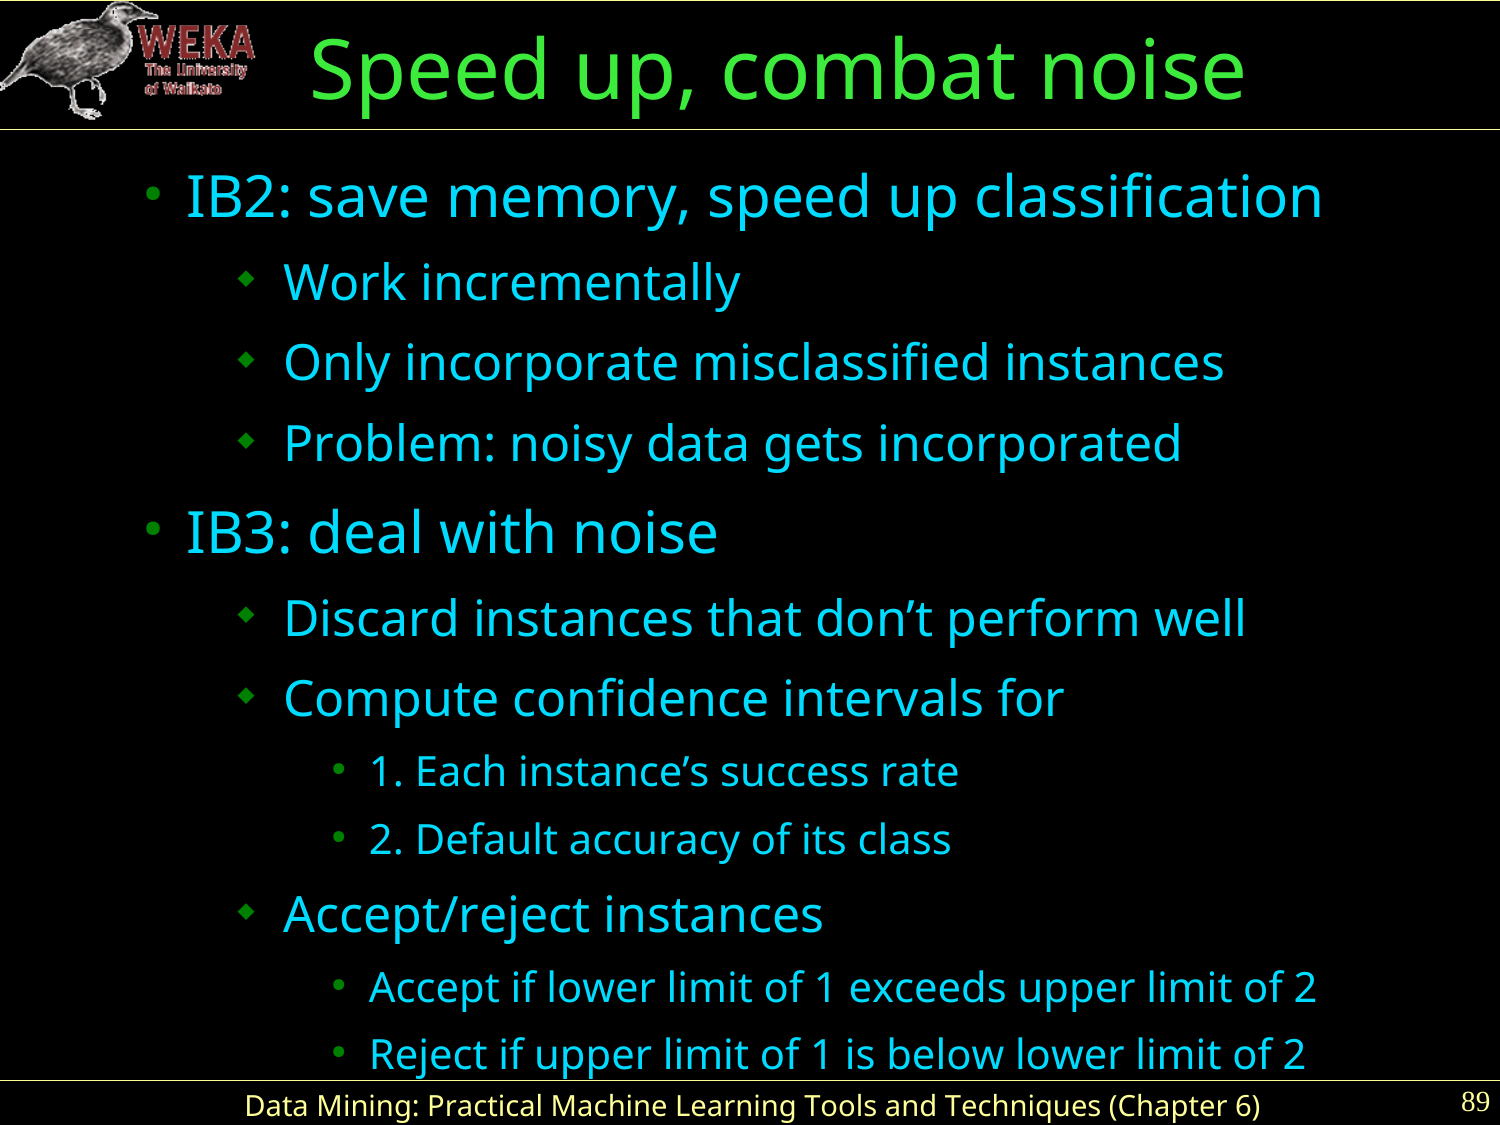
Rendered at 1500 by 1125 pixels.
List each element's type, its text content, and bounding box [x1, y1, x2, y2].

picture [0, 1, 266, 129]
list IB2: save memory, speed up classification Work incrementally Only incorporate misclassified instances Problem: noisy data gets incorporated IB3: deal with noise Discard instances that don’t perform well Compute confidence intervals for 1. Each instance’s success rate 2. Default accuracy of its class Accept/reject instances Accept if lower limit of 1 exceeds upper limit of 2 Reject if upper limit of 1 is below lower limit of 2 [129, 147, 1405, 1008]
title Speed up, combat noise [295, 0, 1500, 148]
